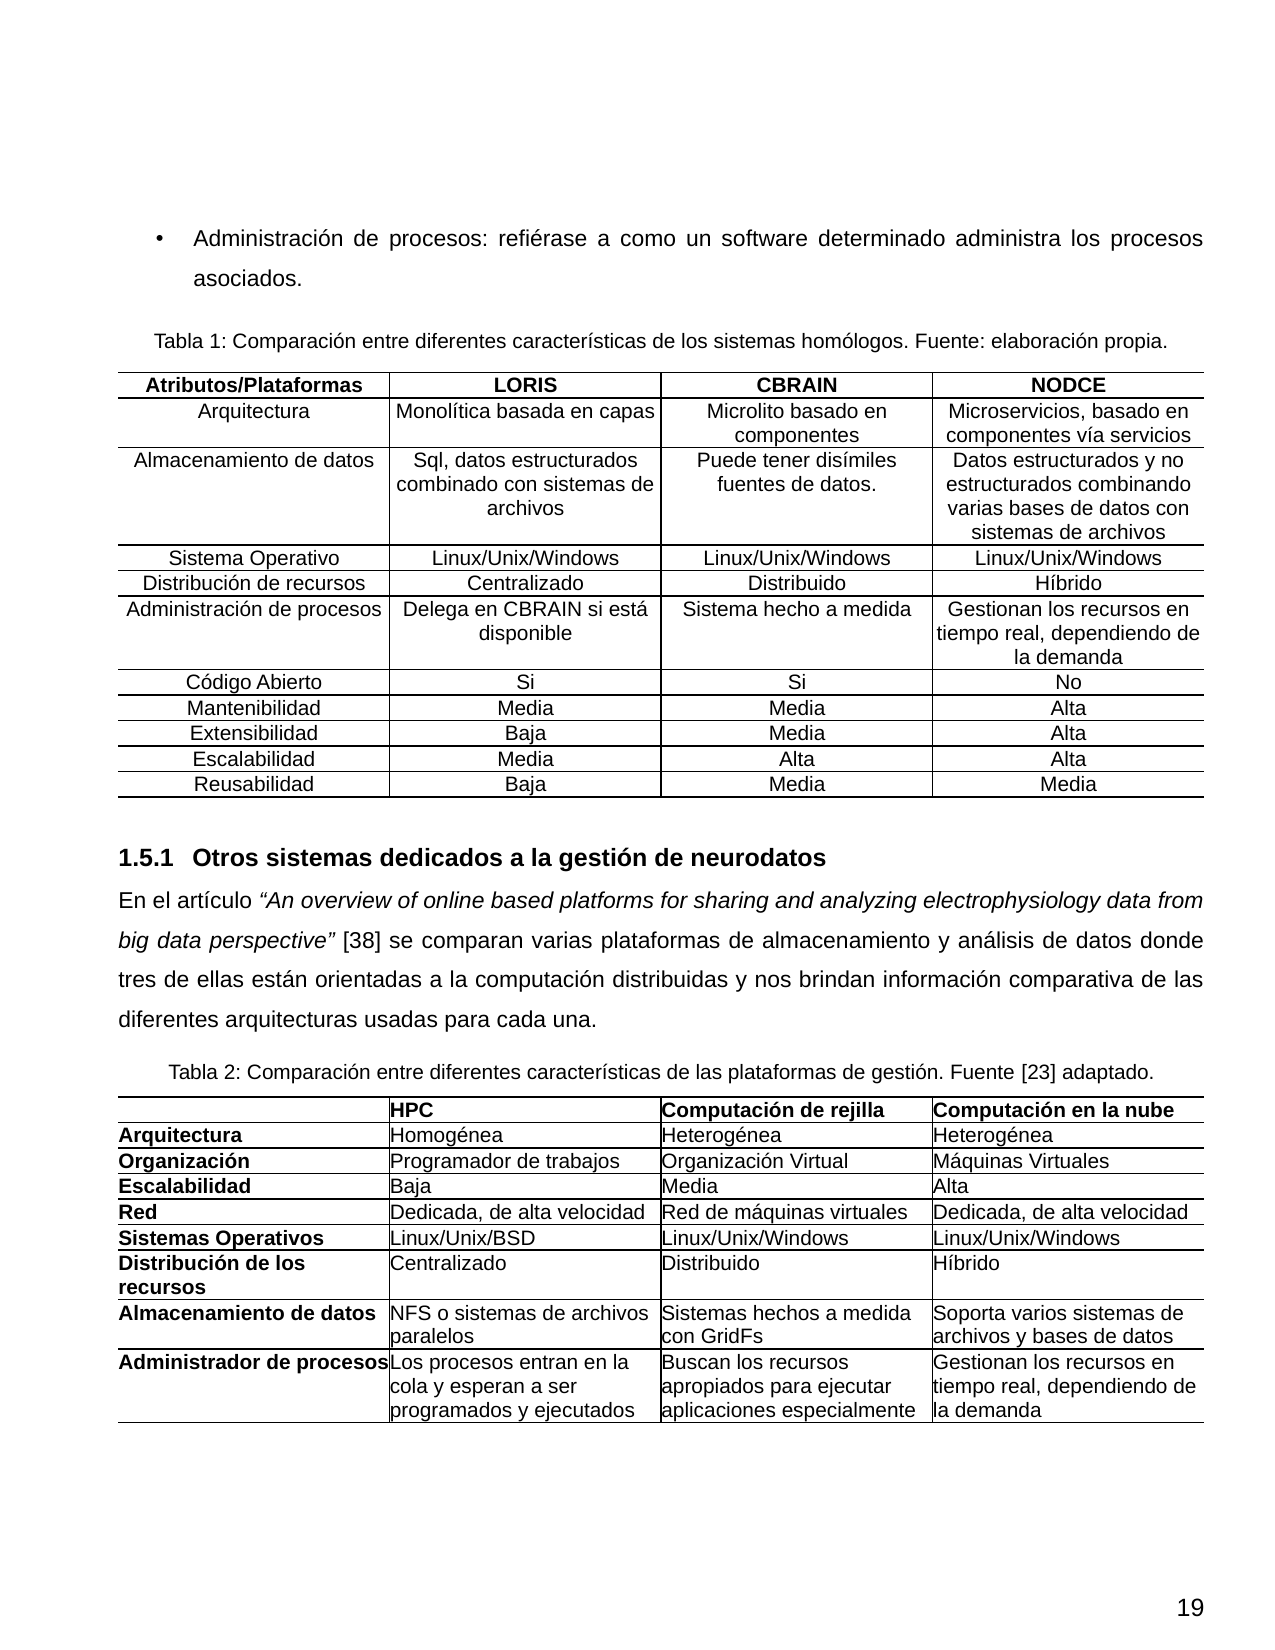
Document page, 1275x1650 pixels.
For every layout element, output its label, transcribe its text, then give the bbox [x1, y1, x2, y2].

list Administración de procesos: refiérase a como un software determinado administra los procesos asociados. [156, 225, 1204, 291]
table_cell Microservicios, basado en componentes vía servicios [933, 399, 1204, 447]
table_header [118, 1098, 389, 1122]
table_cell Gestionan los recursos en tiempo real, dependiendo de la demanda [933, 597, 1204, 669]
table_cell Código Abierto [118, 670, 389, 694]
table_cell Arquitectura [118, 1123, 389, 1147]
table_cell Dedicada, de alta velocidad [933, 1200, 1204, 1224]
table_cell Distribución de recursos [118, 571, 389, 595]
table_header Computación en la nube [933, 1098, 1204, 1122]
table_cell Linux/Unix/BSD [390, 1225, 660, 1249]
table_cell Mantenibilidad [118, 696, 389, 720]
table_cell Distribuido [662, 571, 932, 595]
table_cell Media [662, 1174, 932, 1198]
table_cell Datos estructurados y no estructurados combinando varias bases de datos con sistemas de archivos [933, 448, 1204, 544]
table_cell Linux/Unix/Windows [933, 546, 1204, 570]
table_cell Buscan los recursos apropiados para ejecutar aplicaciones especialmente [662, 1350, 932, 1422]
table_header CBRAIN [662, 373, 932, 397]
table_cell Alta [933, 1174, 1204, 1198]
table_cell Red de máquinas virtuales [662, 1200, 932, 1224]
table_cell Híbrido [933, 571, 1204, 595]
table_cell Heterogénea [662, 1123, 932, 1147]
table_cell Linux/Unix/Windows [390, 546, 660, 570]
table_cell Sistemas Operativos [118, 1225, 389, 1249]
table_cell Alta [933, 747, 1204, 771]
table_header LORIS [390, 373, 660, 397]
table_cell Centralizado [390, 571, 660, 595]
table_cell Alta [933, 721, 1204, 745]
table_cell Microlito basado en componentes [662, 399, 932, 447]
table_header Atributos/Plataformas [118, 373, 389, 397]
table_cell Administración de procesos [118, 597, 389, 669]
table_cell Delega en CBRAIN si está disponible [390, 597, 660, 669]
table_cell Centralizado [390, 1251, 660, 1299]
table_cell Puede tener disímiles fuentes de datos. [662, 448, 932, 544]
table_cell Almacenamiento de datos [118, 1300, 389, 1348]
table_cell Media [390, 747, 660, 771]
table_cell Sistema Operativo [118, 546, 389, 570]
table_cell No [933, 670, 1204, 694]
table_cell Media [933, 772, 1204, 796]
table_cell Escalabilidad [118, 1174, 389, 1198]
table_header Computación de rejilla [662, 1098, 932, 1122]
table_cell Monolítica basada en capas [390, 399, 660, 447]
table_cell Linux/Unix/Windows [933, 1225, 1204, 1249]
table_cell Sistema hecho a medida [662, 597, 932, 669]
text En el artículo “An overview of online based platforms for sharing and analyzing electrophysiology data from big data perspective” [38] se comparan varias plataformas de almacenamiento y análisis de datos donde tres de ellas están orientadas a la computación distribuidas y nos brindan información comparativa de las diferentes arquitecturas usadas para cada una. [118, 887, 1204, 1032]
table_cell Baja [390, 772, 660, 796]
table_cell Si [662, 670, 932, 694]
table_cell Linux/Unix/Windows [662, 546, 932, 570]
table_cell Soporta varios sistemas de archivos y bases de datos [933, 1300, 1204, 1348]
table_cell Organización [118, 1149, 389, 1173]
table_cell Si [390, 670, 660, 694]
table_cell Escalabilidad [118, 747, 389, 771]
text Tabla 1: Comparación entre diferentes características de los sistemas homólogos. Fuente: elaboración propia. [118, 329, 1204, 353]
table_cell Media [662, 696, 932, 720]
table_cell Organización Virtual [662, 1149, 932, 1173]
table_cell Reusabilidad [118, 772, 389, 796]
table_cell Almacenamiento de datos [118, 448, 389, 544]
table_cell Media [662, 772, 932, 796]
table_cell Arquitectura [118, 399, 389, 447]
table_cell Programador de trabajos [390, 1149, 660, 1173]
table_cell Media [390, 696, 660, 720]
table_header NODCE [933, 373, 1204, 397]
table_cell Máquinas Virtuales [933, 1149, 1204, 1173]
table_cell Dedicada, de alta velocidad [390, 1200, 660, 1224]
table_cell Heterogénea [933, 1123, 1204, 1147]
table_cell Híbrido [933, 1251, 1204, 1299]
table_cell Alta [662, 747, 932, 771]
table_cell Gestionan los recursos en tiempo real, dependiendo de la demanda [933, 1350, 1204, 1422]
subtitle Otros sistemas dedicados a la gestión de neurodatos [118, 842, 1204, 871]
table_cell Baja [390, 721, 660, 745]
table_cell Sql, datos estructurados combinado con sistemas de archivos [390, 448, 660, 544]
table_cell Baja [390, 1174, 660, 1198]
table_cell Extensibilidad [118, 721, 389, 745]
table_header HPC [390, 1098, 660, 1122]
table_cell Media [662, 721, 932, 745]
table_cell Red [118, 1200, 389, 1224]
table_cell Homogénea [390, 1123, 660, 1147]
table_cell Los procesos entran en la cola y esperan a ser programados y ejecutados [390, 1350, 660, 1422]
table_cell Linux/Unix/Windows [662, 1225, 932, 1249]
table_cell Distribución de los recursos [118, 1251, 389, 1299]
table_cell Administrador de procesos [118, 1350, 389, 1422]
table_cell Sistemas hechos a medida con GridFs [662, 1300, 932, 1348]
table_cell Distribuido [662, 1251, 932, 1299]
table_cell Alta [933, 696, 1204, 720]
text Tabla 2: Comparación entre diferentes características de las plataformas de gestión. Fuente [23] adaptado. [118, 1060, 1204, 1084]
table_cell NFS o sistemas de archivos paralelos [390, 1300, 660, 1348]
